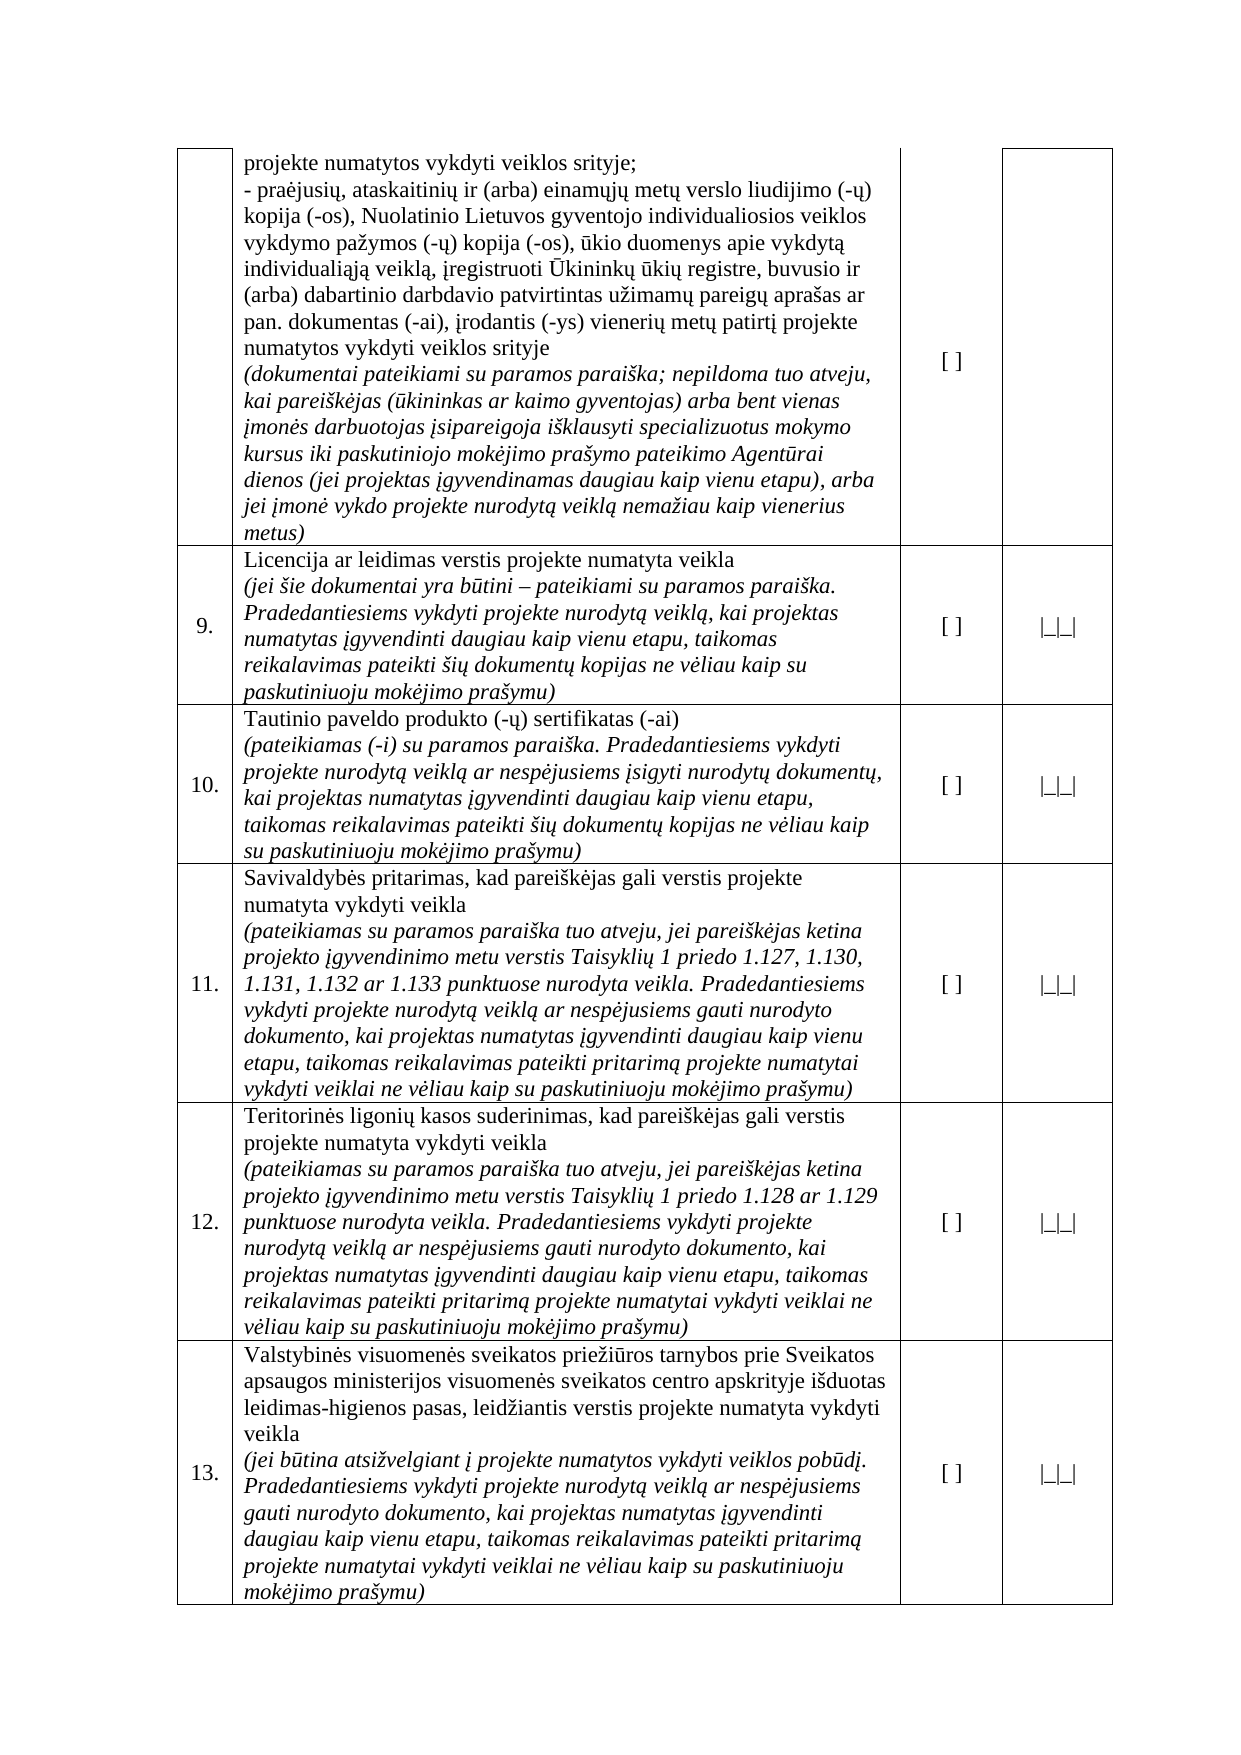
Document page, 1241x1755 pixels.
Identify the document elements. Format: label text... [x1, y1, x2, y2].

table_cell Valstybinės visuomenės sveikatos priežiūros tarnybos prie Sveikatos apsaugos ministerijos visuomenės sveikatos centro apskrityje išduotas leidimas-higienos pasas, leidžiantis verstis projekte numatyta vykdyti veikla (jei būtina atsižvelgiant į projekte numatytos vykdyti veiklos pobūdį. Pradedantiesiems vykdyti projekte nurodytą veiklą ar nespėjusiems gauti nurodyto dokumento, kai projektas numatytas įgyvendinti daugiau kaip vienu etapu, taikomas reikalavimas pateikti pritarimą projekte numatytai vykdyti veiklai ne vėliau kaip su paskutiniuoju mokėjimo prašymu) [233, 1341, 900, 1604]
table_cell [ ][] [901, 175, 1002, 545]
table_cell - praėjusių, ataskaitinių ir (arba) einamųjų metų verslo liudijimo (-ų) kopija (-os), Nuolatinio Lietuvos gyventojo individualiosios veiklos vykdymo pažymos (-ų) kopija (-os), ūkio duomenys apie vykdytą individualiąją veiklą, įregistruoti Ūkininkų ūkių registre, buvusio ir (arba) dabartinio darbdavio patvirtintas užimamų pareigų aprašas ar pan. dokumentas (-ai), įrodantis (-ys) vienerių metų patirtį projekte numatytos vykdyti veiklos srityje (dokumentai pateikiami su paramos paraiška; nepildoma tuo atveju, kai pareiškėjas (ūkininkas ar kaimo gyventojas) arba bent vienas įmonės darbuotojas įsipareigoja išklausyti specializuotus mokymo kursus iki paskutiniojo mokėjimo prašymo pateikimo Agentūrai dienos (jei projektas įgyvendinamas daugiau kaip vienu etapu), arba jei įmonė vykdo projekte nurodytą veiklą nemažiau kaip vienerius metus) [233, 175, 900, 545]
table_cell |_|_| [1003, 864, 1112, 1102]
table_cell [ ][] [901, 864, 1002, 1102]
table_cell 10. [178, 705, 232, 863]
table_cell |_|_| [1003, 1103, 1112, 1340]
table_cell Licencija ar leidimas verstis projekte numatyta veikla (jei šie dokumentai yra būtini – pateikiami su paramos paraiška. Pradedantiesiems vykdyti projekte nurodytą veiklą, kai projektas numatytas įgyvendinti daugiau kaip vienu etapu, taikomas reikalavimas pateikti šių dokumentų kopijas ne vėliau kaip su paskutiniuoju mokėjimo prašymu) [233, 546, 900, 704]
table_cell Teritorinės ligonių kasos suderinimas, kad pareiškėjas gali verstis projekte numatyta vykdyti veikla (pateikiamas su paramos paraiška tuo atveju, jei pareiškėjas ketina projekto įgyvendinimo metu verstis Taisyklių 1 priedo 1.128 ar 1.129 punktuose nurodyta veikla. Pradedantiesiems vykdyti projekte nurodytą veiklą ar nespėjusiems gauti nurodyto dokumento, kai projektas numatytas įgyvendinti daugiau kaip vienu etapu, taikomas reikalavimas pateikti pritarimą projekte numatytai vykdyti veiklai ne vėliau kaip su paskutiniuoju mokėjimo prašymu) [233, 1103, 900, 1340]
table_cell 11. [178, 864, 232, 1102]
table_cell 12. [178, 1103, 232, 1340]
table_cell |_|_| [1003, 705, 1112, 863]
table_cell [ ][] [901, 1341, 1002, 1604]
table_cell 13. [178, 1341, 232, 1604]
table_cell 9. [178, 546, 232, 704]
table_cell Savivaldybės pritarimas, kad pareiškėjas gali verstis projekte numatyta vykdyti veikla (pateikiamas su paramos paraiška tuo atveju, jei pareiškėjas ketina projekto įgyvendinimo metu verstis Taisyklių 1 priedo 1.127, 1.130, 1.131, 1.132 ar 1.133 punktuose nurodyta veikla. Pradedantiesiems vykdyti projekte nurodytą veiklą ar nespėjusiems gauti nurodyto dokumento, kai projektas numatytas įgyvendinti daugiau kaip vienu etapu, taikomas reikalavimas pateikti pritarimą projekte numatytai vykdyti veiklai ne vėliau kaip su paskutiniuoju mokėjimo prašymu) [233, 864, 900, 1102]
table_cell [ ][] [901, 705, 1002, 863]
table_cell Tautinio paveldo produkto (-ų) sertifikatas (-ai) (pateikiamas (-i) su paramos paraiška. Pradedantiesiems vykdyti projekte nurodytą veiklą ar nespėjusiems įsigyti nurodytų dokumentų, kai projektas numatytas įgyvendinti daugiau kaip vienu etapu, taikomas reikalavimas pateikti šių dokumentų kopijas ne vėliau kaip su paskutiniuoju mokėjimo prašymu) [233, 705, 900, 863]
table_cell |_|_| [1003, 546, 1112, 704]
table_cell [ ][] [901, 546, 1002, 704]
table_cell [ ][] [901, 1103, 1002, 1340]
table_cell [1003, 149, 1112, 545]
table_cell |_|_| [1003, 1341, 1112, 1604]
table_cell [ ][] [901, 148, 1002, 175]
table_cell [178, 149, 232, 545]
table_cell projekte numatytos vykdyti veiklos srityje; [233, 148, 900, 175]
